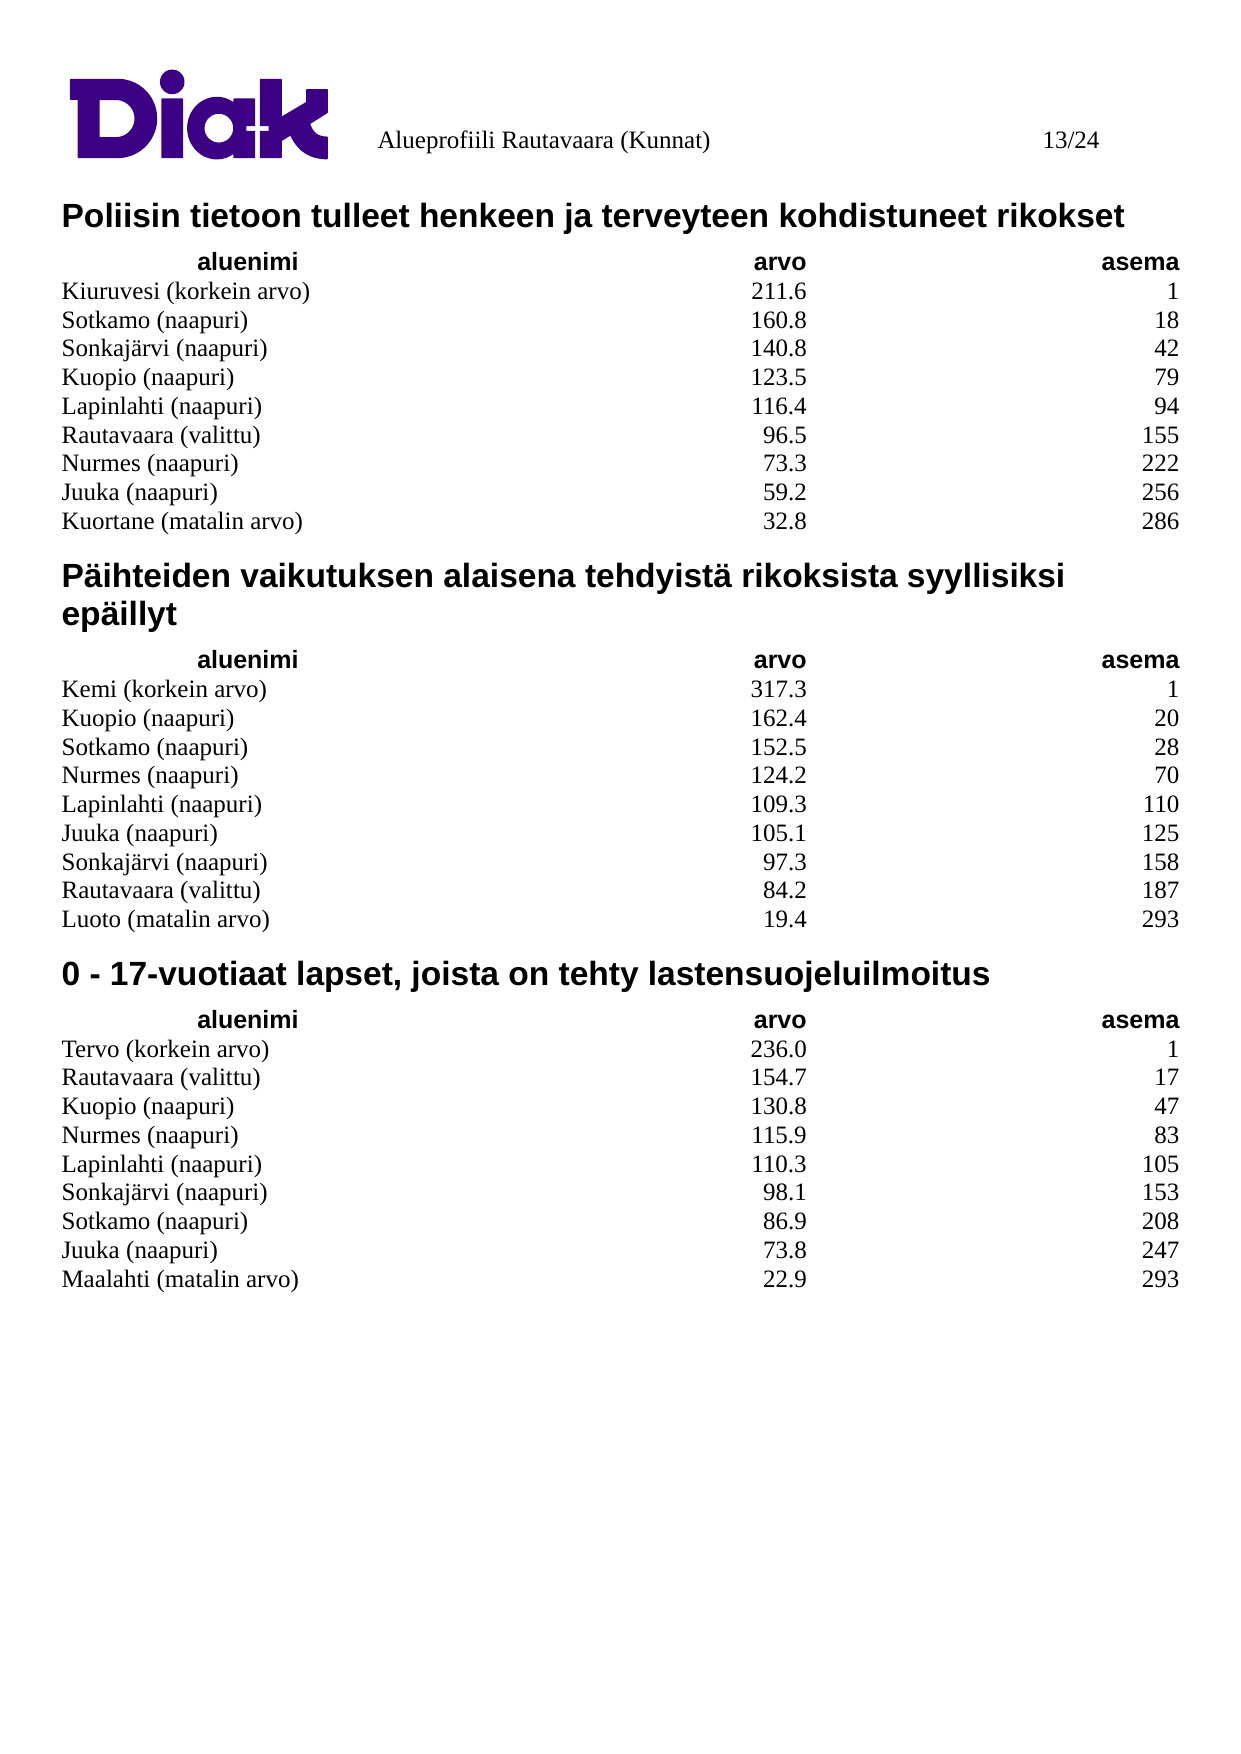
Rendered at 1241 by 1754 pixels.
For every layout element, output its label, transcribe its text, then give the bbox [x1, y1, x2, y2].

table_cell Sotkamo (naapuri) [61, 305, 434, 333]
table_cell 94 [806, 391, 1179, 420]
table_cell 208 [806, 1206, 1179, 1235]
table_cell Sonkajärvi (naapuri) [61, 847, 434, 875]
table_cell 47 [806, 1091, 1179, 1120]
table_cell Nurmes (naapuri) [61, 449, 434, 477]
table_cell 187 [806, 875, 1179, 904]
table_cell Juuka (naapuri) [61, 1235, 434, 1264]
table_header asema [806, 645, 1179, 674]
table_cell Rautavaara (valittu) [61, 1063, 434, 1091]
table_cell 79 [806, 362, 1179, 391]
table_cell 123.5 [434, 362, 806, 391]
table_cell 73.3 [434, 449, 806, 477]
table_cell Sonkajärvi (naapuri) [61, 1178, 434, 1206]
table_cell 154.7 [434, 1063, 806, 1091]
table_cell Kuopio (naapuri) [61, 1091, 434, 1120]
table_cell 109.3 [434, 789, 806, 818]
table_cell 98.1 [434, 1178, 806, 1206]
table_cell 32.8 [434, 506, 806, 535]
table_cell Maalahti (matalin arvo) [61, 1264, 434, 1292]
table_cell 1 [806, 674, 1179, 703]
table_cell 97.3 [434, 847, 806, 875]
table_cell 18 [806, 305, 1179, 333]
table_header arvo [434, 645, 806, 674]
table_cell 247 [806, 1235, 1179, 1264]
table_cell 28 [806, 732, 1179, 760]
table_cell Nurmes (naapuri) [61, 760, 434, 789]
table_cell 70 [806, 760, 1179, 789]
table_cell Juuka (naapuri) [61, 477, 434, 506]
table_cell 256 [806, 477, 1179, 506]
table_cell Sotkamo (naapuri) [61, 1206, 434, 1235]
table_cell 86.9 [434, 1206, 806, 1235]
table_cell 153 [806, 1178, 1179, 1206]
table_header asema [806, 1005, 1179, 1034]
table_cell 83 [806, 1120, 1179, 1149]
table_cell 110 [806, 789, 1179, 818]
subtitle Päihteiden vaikutuksen alaisena tehdyistä rikoksista syyllisiksi epäillyt [61, 556, 1179, 633]
table_cell 20 [806, 703, 1179, 732]
table_cell 286 [806, 506, 1179, 535]
table_cell 116.4 [434, 391, 806, 420]
table_cell 110.3 [434, 1149, 806, 1177]
table_cell Lapinlahti (naapuri) [61, 789, 434, 818]
table_cell 105.1 [434, 818, 806, 847]
table_cell 158 [806, 847, 1179, 875]
table_cell Tervo (korkein arvo) [61, 1034, 434, 1062]
table_cell 105 [806, 1149, 1179, 1177]
table_header arvo [434, 247, 806, 276]
table_cell 73.8 [434, 1235, 806, 1264]
table_cell Lapinlahti (naapuri) [61, 391, 434, 420]
table_cell 130.8 [434, 1091, 806, 1120]
table_cell 96.5 [434, 420, 806, 448]
subtitle Poliisin tietoon tulleet henkeen ja terveyteen kohdistuneet rikokset [61, 196, 1179, 235]
table_cell 22.9 [434, 1264, 806, 1292]
table_cell Rautavaara (valittu) [61, 875, 434, 904]
table_cell 1 [806, 276, 1179, 305]
table_cell 115.9 [434, 1120, 806, 1149]
table_cell 59.2 [434, 477, 806, 506]
table_header aluenimi [61, 1005, 434, 1034]
table_cell 211.6 [434, 276, 806, 305]
table_header aluenimi [61, 247, 434, 276]
table_header arvo [434, 1005, 806, 1034]
table_cell Kiuruvesi (korkein arvo) [61, 276, 434, 305]
table_cell 17 [806, 1063, 1179, 1091]
table_cell Kuopio (naapuri) [61, 362, 434, 391]
table_header asema [806, 247, 1179, 276]
table_cell Sonkajärvi (naapuri) [61, 334, 434, 362]
table_cell 293 [806, 904, 1179, 933]
table_cell 160.8 [434, 305, 806, 333]
table_cell 124.2 [434, 760, 806, 789]
table_cell 222 [806, 449, 1179, 477]
table_cell 125 [806, 818, 1179, 847]
table_cell Lapinlahti (naapuri) [61, 1149, 434, 1177]
table_cell 162.4 [434, 703, 806, 732]
subtitle 0 - 17-vuotiaat lapset, joista on tehty lastensuojeluilmoitus [61, 954, 1179, 992]
table_cell 317.3 [434, 674, 806, 703]
table_cell 42 [806, 334, 1179, 362]
table_cell 236.0 [434, 1034, 806, 1062]
table_cell Luoto (matalin arvo) [61, 904, 434, 933]
table_cell 293 [806, 1264, 1179, 1292]
table_cell 152.5 [434, 732, 806, 760]
table_cell 155 [806, 420, 1179, 448]
table_cell Nurmes (naapuri) [61, 1120, 434, 1149]
table_cell 1 [806, 1034, 1179, 1062]
table_cell Sotkamo (naapuri) [61, 732, 434, 760]
table_cell Juuka (naapuri) [61, 818, 434, 847]
table_cell Kemi (korkein arvo) [61, 674, 434, 703]
table_cell 140.8 [434, 334, 806, 362]
table_header aluenimi [61, 645, 434, 674]
table_cell Kuortane (matalin arvo) [61, 506, 434, 535]
table_cell 19.4 [434, 904, 806, 933]
table_cell 84.2 [434, 875, 806, 904]
table_cell Rautavaara (valittu) [61, 420, 434, 448]
table_cell Kuopio (naapuri) [61, 703, 434, 732]
